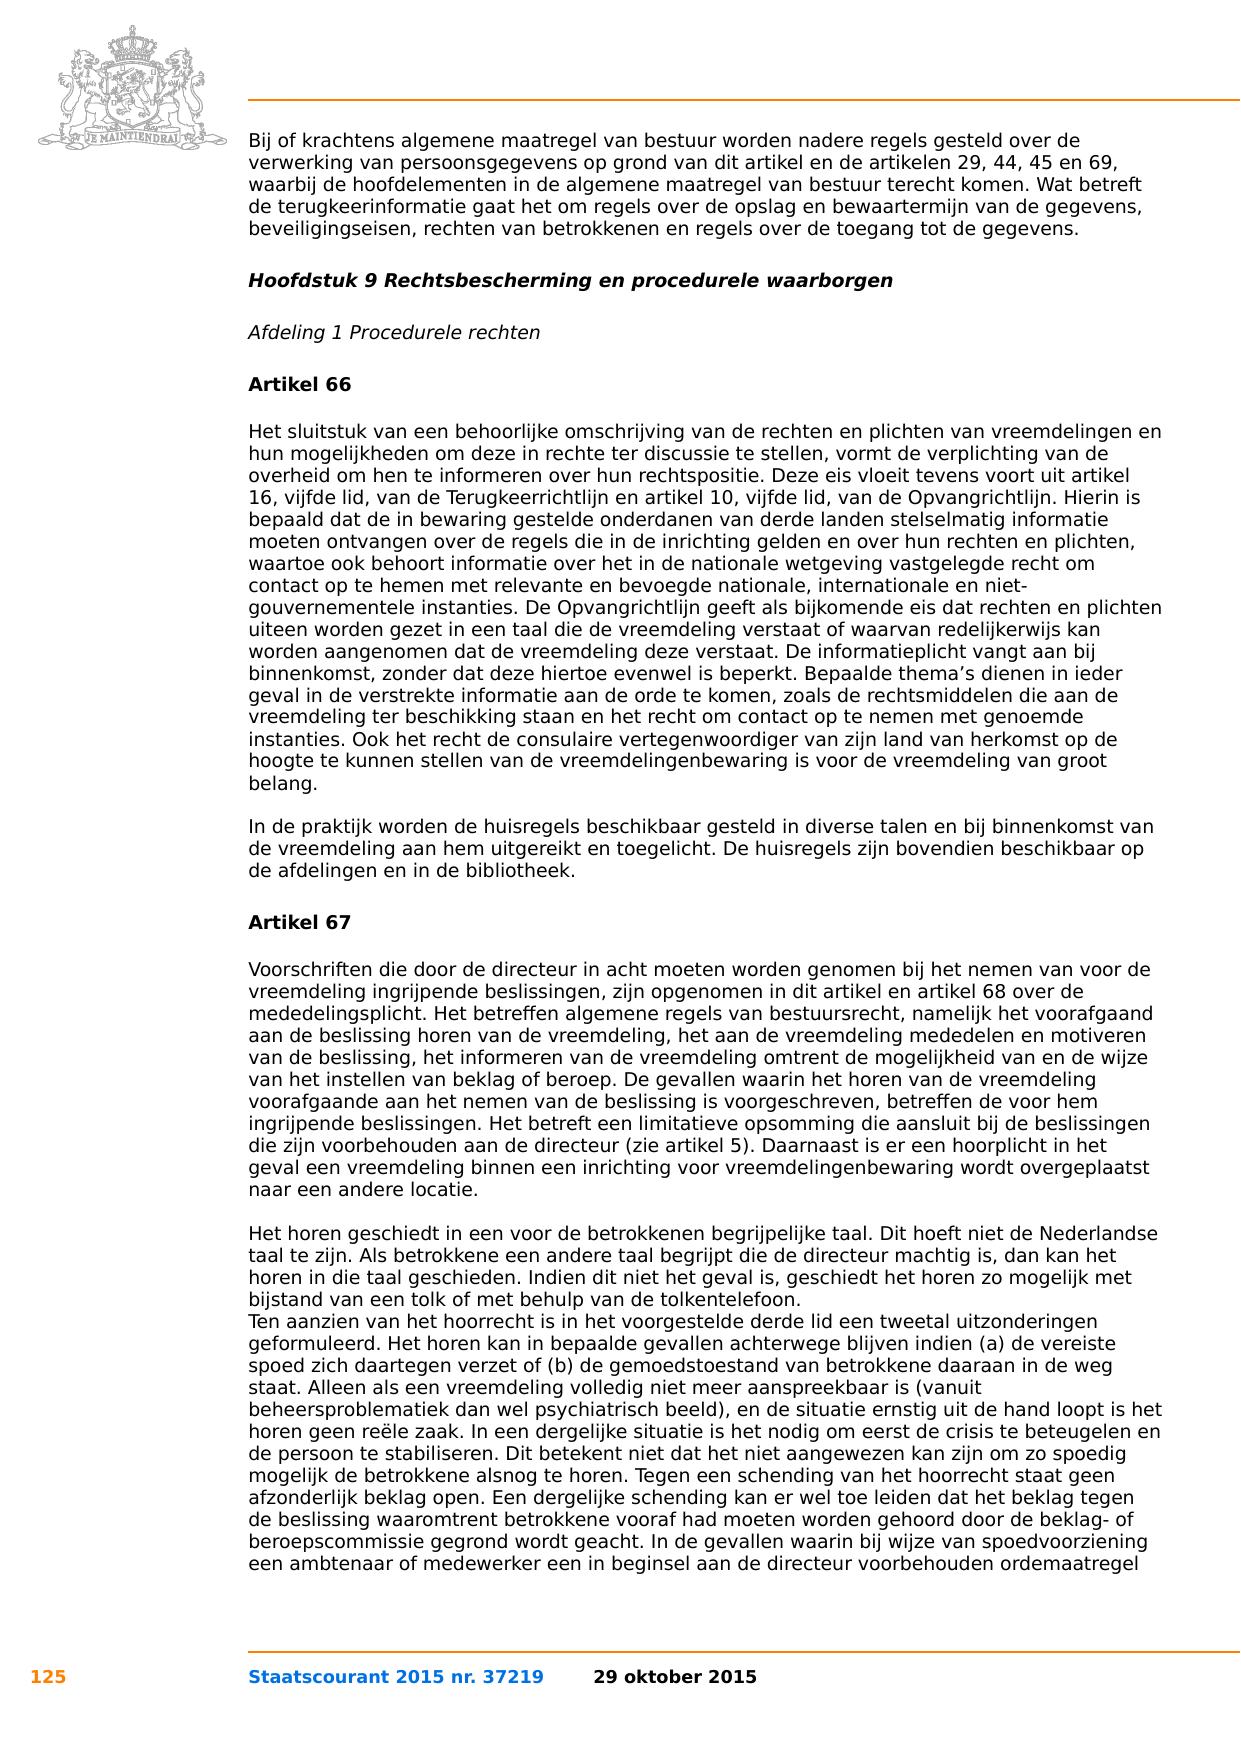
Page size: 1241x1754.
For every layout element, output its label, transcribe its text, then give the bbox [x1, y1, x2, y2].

subtitle Afdeling 1 Procedurele rechten [248, 322, 1163, 344]
subtitle Artikel 67 [248, 912, 1163, 934]
text Bij of krachtens algemene maatregel van bestuur worden nadere regels gesteld over de verwerking van persoonsgegevens op grond van dit artikel en de artikelen 29, 44, 45 en 69, waarbij de hoofdelementen in de algemene maatregel van bestuur terecht komen. Wat betreft de terugkeerinformatie gaat het om regels over de opslag en bewaartermijn van de gegevens, beveiligingseisen, rechten van betrokkenen en regels over de toegang tot de gegevens. [248, 130, 1163, 240]
text In de praktijk worden de huisregels beschikbaar gesteld in diverse talen en bij binnenkomst van de vreemdeling aan hem uitgereikt en toegelicht. De huisregels zijn bovendien beschikbaar op de afdelingen en in de bibliotheek. [248, 816, 1163, 882]
text Voorschriften die door de directeur in acht moeten worden genomen bij het nemen van voor de vreemdeling ingrijpende beslissingen, zijn opgenomen in dit artikel en artikel 68 over de mededelingsplicht. Het betreffen algemene regels van bestuursrecht, namelijk het voorafgaand aan de beslissing horen van de vreemdeling, het aan de vreemdeling mededelen en motiveren van de beslissing, het informeren van de vreemdeling omtrent de mogelijkheid van en de wijze van het instellen van beklag of beroep. De gevallen waarin het horen van de vreemdeling voorafgaande aan het nemen van de beslissing is voorgeschreven, betreffen de voor hem ingrijpende beslissingen. Het betreft een limitatieve opsomming die aansluit bij de beslissingen die zijn voorbehouden aan de directeur (zie artikel 5). Daarnaast is er een hoorplicht in het geval een vreemdeling binnen een inrichting voor vreemdelingenbewaring wordt overgeplaatst naar een andere locatie. [248, 959, 1163, 1201]
text Het sluitstuk van een behoorlijke omschrijving van de rechten en plichten van vreemdelingen en hun mogelijkheden om deze in rechte ter discussie te stellen, vormt de verplichting van de overheid om hen te informeren over hun rechtspositie. Deze eis vloeit tevens voort uit artikel 16, vijfde lid, van de Terugkeerrichtlijn en artikel 10, vijfde lid, van de Opvangrichtlijn. Hierin is bepaald dat de in bewaring gestelde onderdanen van derde landen stelselmatig informatie moeten ontvangen over de regels die in de inrichting gelden en over hun rechten en plichten, waartoe ook behoort informatie over het in de nationale wetgeving vastgelegde recht om contact op te hemen met relevante en bevoegde nationale, internationale en niet-gouvernementele instanties. De Opvangrichtlijn geeft als bijkomende eis dat rechten en plichten uiteen worden gezet in een taal die de vreemdeling verstaat of waarvan redelijkerwijs kan worden aangenomen dat de vreemdeling deze verstaat. De informatieplicht vangt aan bij binnenkomst, zonder dat deze hiertoe evenwel is beperkt. Bepaalde thema’s dienen in ieder geval in de verstrekte informatie aan de orde te komen, zoals de rechtsmiddelen die aan de vreemdeling ter beschikking staan en het recht om contact op te nemen met genoemde instanties. Ook het recht de consulaire vertegenwoordiger van zijn land van herkomst op de hoogte te kunnen stellen van de vreemdelingenbewaring is voor de vreemdeling van groot belang. [248, 421, 1163, 794]
subtitle Artikel 66 [248, 374, 1163, 396]
text Het horen geschiedt in een voor de betrokkenen begrijpelijke taal. Dit hoeft niet de Nederlandse taal te zijn. Als betrokkene een andere taal begrijpt die de directeur machtig is, dan kan het horen in die taal geschieden. Indien dit niet het geval is, geschiedt het horen zo mogelijk met bijstand van een tolk of met behulp van de tolkentelefoon. [248, 1223, 1163, 1311]
subtitle Hoofdstuk 9 Rechtsbescherming en procedurele waarborgen [248, 270, 1163, 292]
picture [38, 25, 227, 150]
text Ten aanzien van het hoorrecht is in het voorgestelde derde lid een tweetal uitzonderingen geformuleerd. Het horen kan in bepaalde gevallen achterwege blijven indien (a) de vereiste spoed zich daartegen verzet of (b) de gemoedstoestand van betrokkene daaraan in de weg staat. Alleen als een vreemdeling volledig niet meer aanspreekbaar is (vanuit beheersproblematiek dan wel psychiatrisch beeld), en de situatie ernstig uit de hand loopt is het horen geen reële zaak. In een dergelijke situatie is het nodig om eerst de crisis te beteugelen en de persoon te stabiliseren. Dit betekent niet dat het niet aangewezen kan zijn om zo spoedig mogelijk de betrokkene alsnog te horen. Tegen een schending van het hoorrecht staat geen afzonderlijk beklag open. Een dergelijke schending kan er wel toe leiden dat het beklag tegen de beslissing waaromtrent betrokkene vooraf had moeten worden gehoord door de beklag- of beroepscommissie gegrond wordt geacht. In de gevallen waarin bij wijze van spoedvoorziening een ambtenaar of medewerker een in beginsel aan de directeur voorbehouden ordemaatregel [248, 1311, 1163, 1574]
